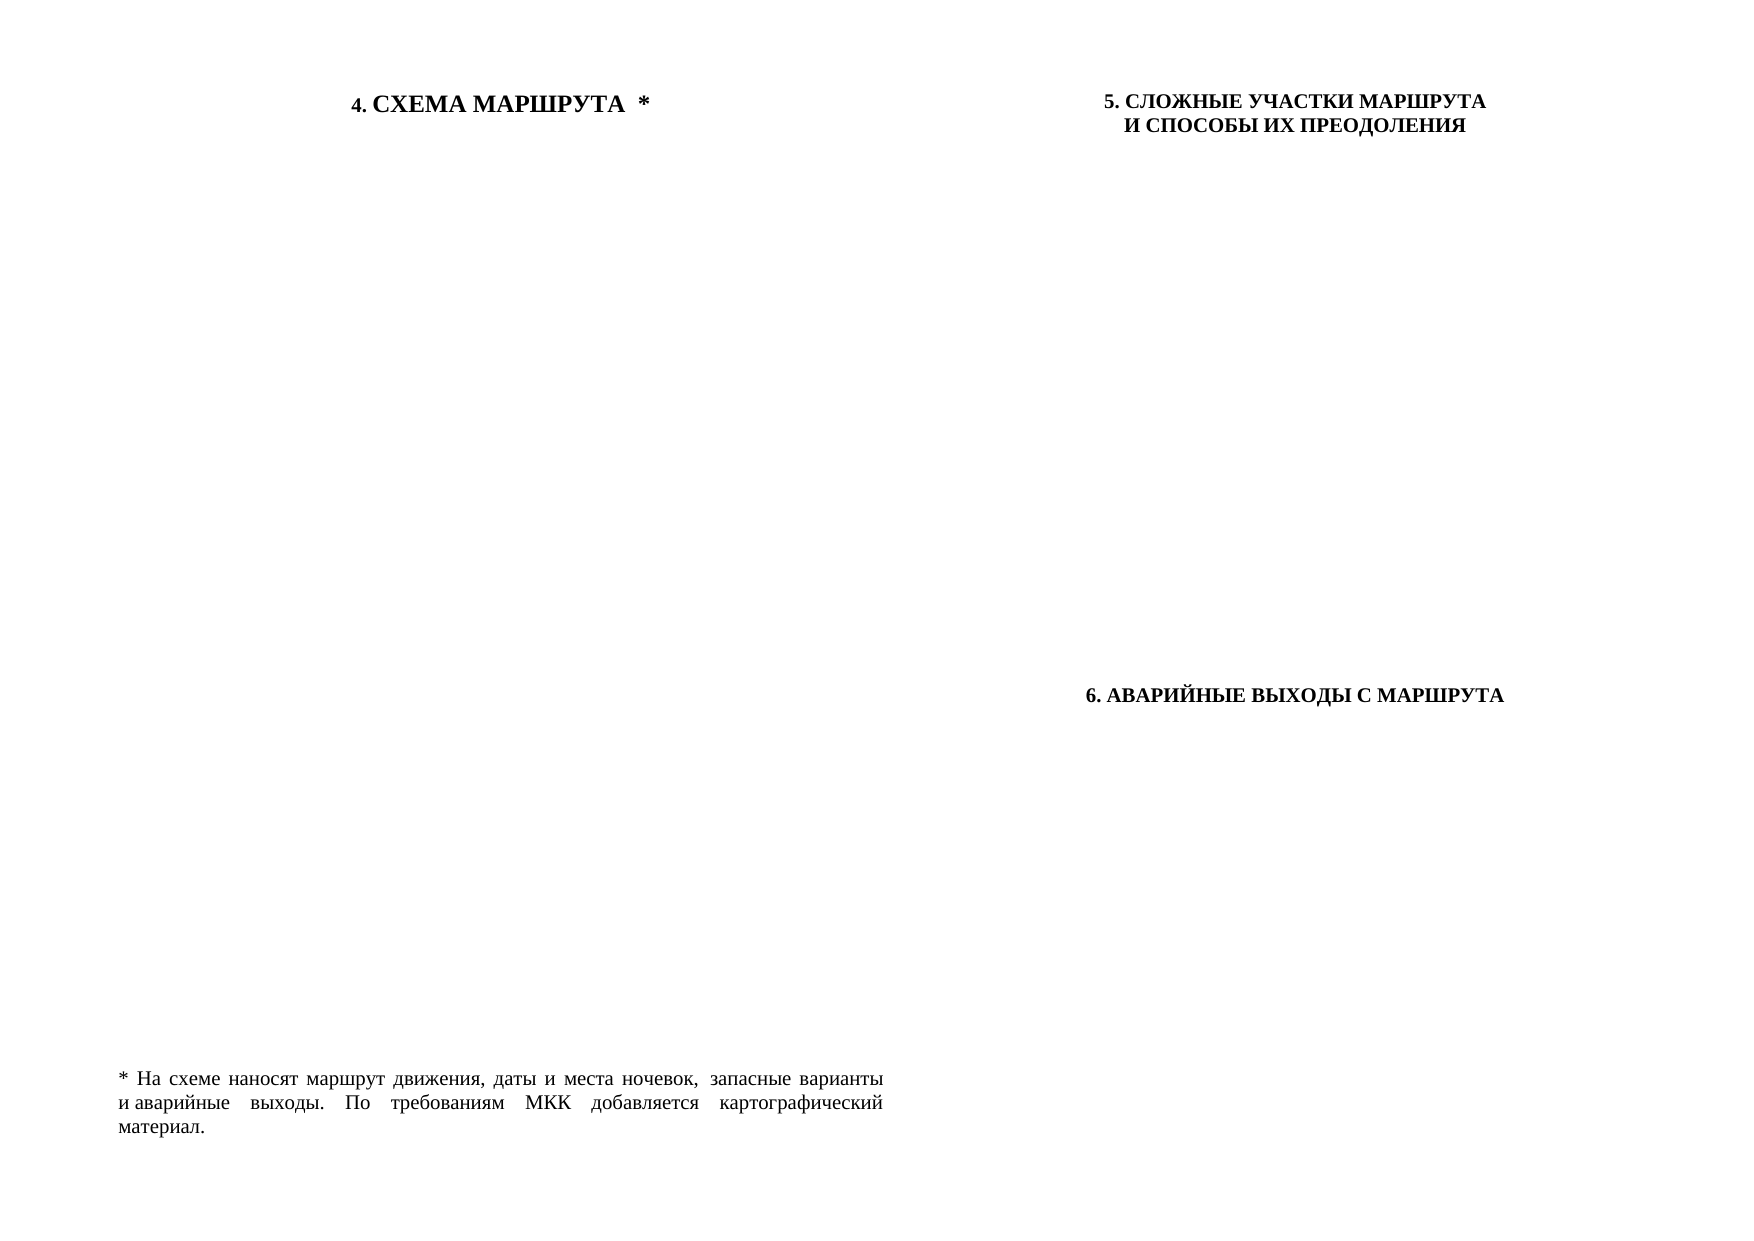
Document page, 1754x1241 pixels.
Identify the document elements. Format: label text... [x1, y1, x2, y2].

text И СПОСОБЫ ИХ ПРЕОДОЛЕНИЯ [912, 113, 1678, 137]
text 4. СХЕМА МАРШРУТА * [118, 89, 883, 117]
text 6. АВАРИЙНЫЕ ВЫХОДЫ С МАРШРУТА [912, 683, 1678, 707]
text 5. СЛОЖНЫЕ УЧАСТКИ МАРШРУТА [912, 89, 1678, 113]
text * На схеме наносят маршрут движения, даты и места ночевок, запасные варианты и аварийные выходы. По требованиям МКК добавляется картографический материал. [118, 1066, 883, 1138]
